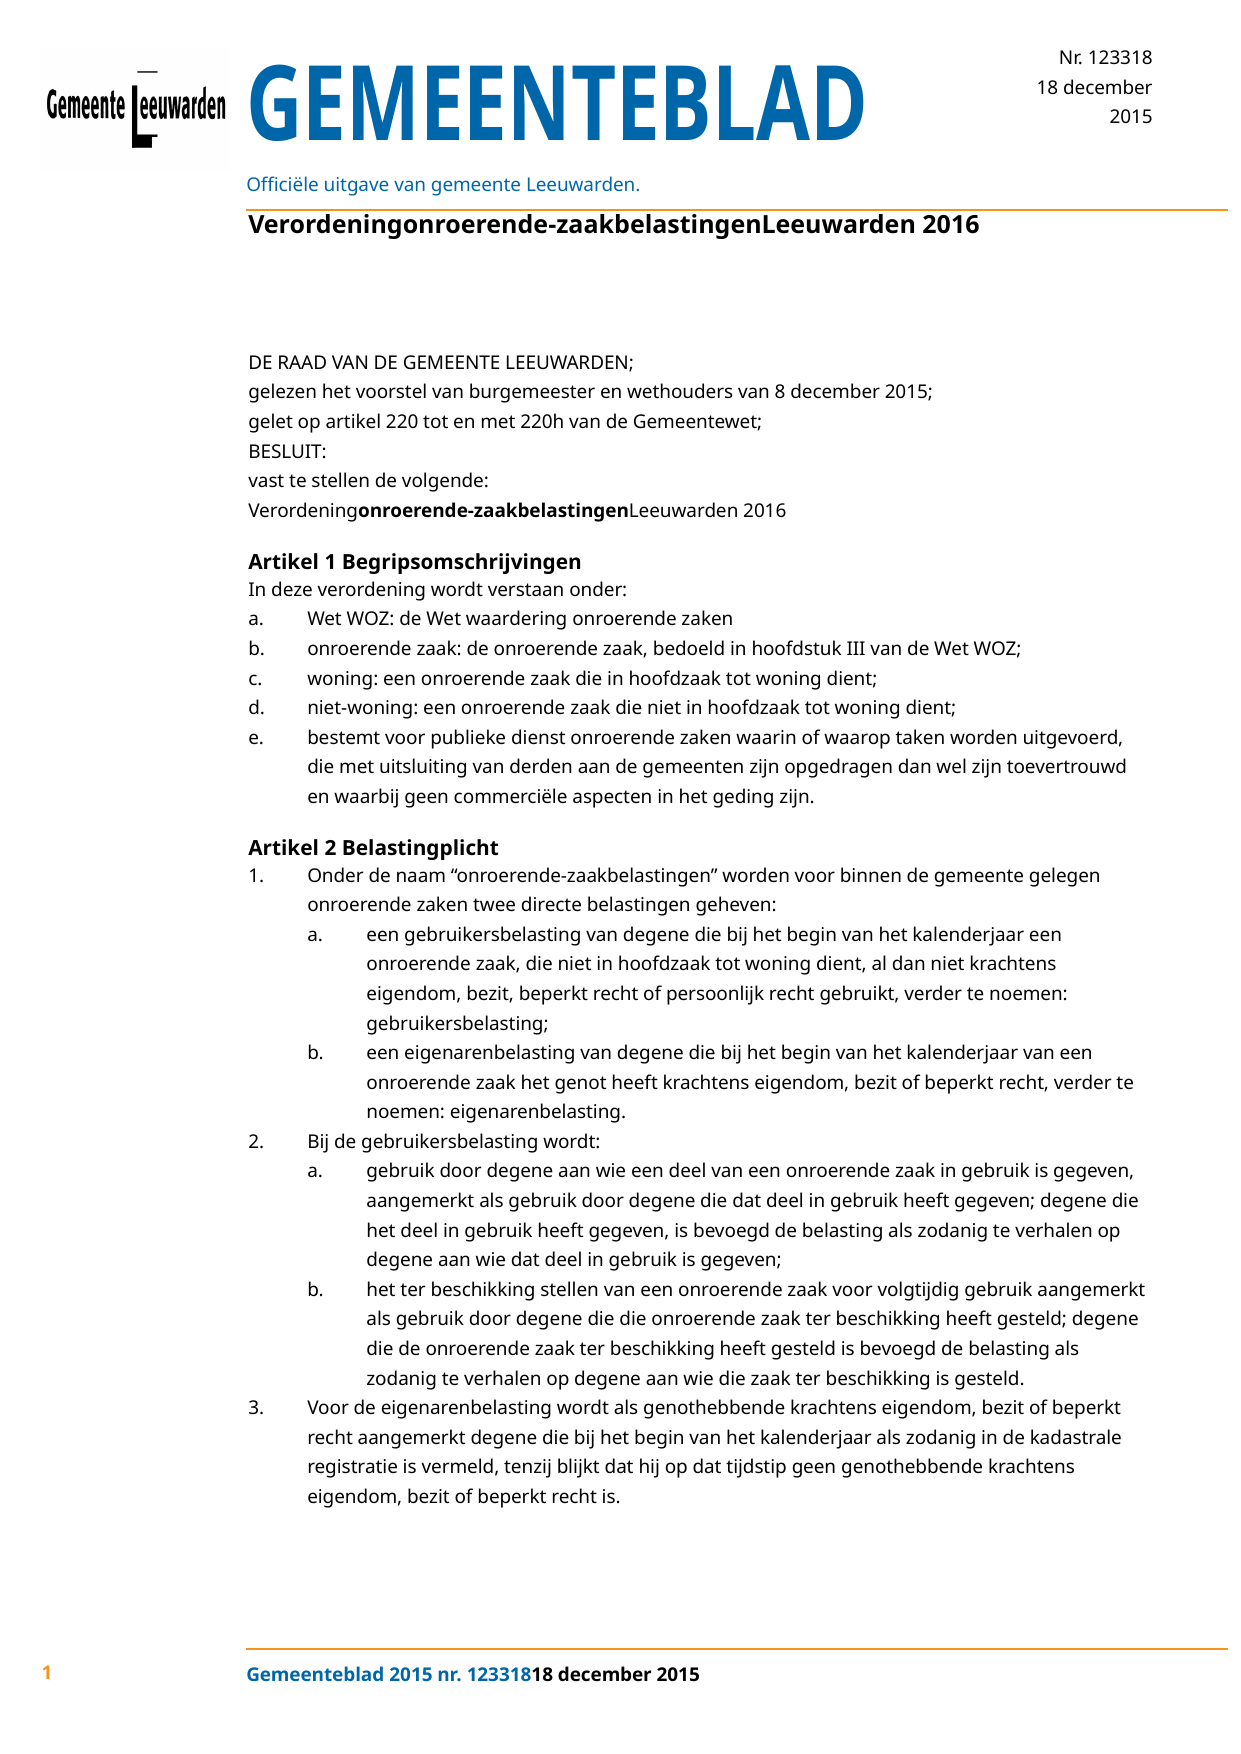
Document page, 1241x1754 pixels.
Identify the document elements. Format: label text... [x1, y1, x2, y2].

text gelet op artikel 220 tot en met 220h van de Gemeentewet; [248, 408, 1152, 434]
text Artikel 1 Begripsomschrijvingen [248, 547, 1152, 576]
text DE RAAD VAN DE GEMEENTE LEEUWARDEN; [248, 349, 1152, 375]
list Bij de gebruikersbelasting wordt: [248, 1128, 1152, 1154]
list niet-woning: een onroerende zaak die niet in hoofdzaak tot woning dient; [248, 694, 1152, 720]
text vast te stellen de volgende: [248, 467, 1152, 493]
text Verordeningonroerende-zaakbelastingenLeeuwarden 2016 [248, 211, 1152, 241]
list een eigenarenbelasting van degene die bij het begin van het kalenderjaar van een onroerende zaak het genot heeft krachtens eigendom, bezit of beperkt recht, verder te noemen: eigenarenbelasting. [307, 1039, 1152, 1124]
text Verordeningonroerende-zaakbelastingenLeeuwarden 2016 [248, 497, 1152, 523]
list gebruik door degene aan wie een deel van een onroerende zaak in gebruik is gegeven, aangemerkt als gebruik door degene die dat deel in gebruik heeft gegeven; degene die het deel in gebruik heeft gegeven, is bevoegd de belasting als zodanig te verhalen op degene aan wie dat deel in gebruik is gegeven; [307, 1158, 1152, 1272]
list een gebruikersbelasting van degene die bij het begin van het kalenderjaar een onroerende zaak, die niet in hoofdzaak tot woning dient, al dan niet krachtens eigendom, bezit, beperkt recht of persoonlijk recht gebruikt, verder te noemen: gebruikersbelasting; [307, 921, 1152, 1036]
text BESLUIT: [248, 438, 1152, 464]
list het ter beschikking stellen van een onroerende zaak voor volgtijdig gebruik aangemerkt als gebruik door degene die die onroerende zaak ter beschikking heeft gesteld; degene die de onroerende zaak ter beschikking heeft gesteld is bevoegd de belasting als zodanig te verhalen op degene aan wie die zaak ter beschikking is gesteld. [307, 1276, 1152, 1391]
text In deze verordening wordt verstaan onder: [248, 576, 1152, 602]
text Artikel 2 Belastingplicht [248, 833, 1152, 862]
list woning: een onroerende zaak die in hoofdzaak tot woning dient; [248, 665, 1152, 690]
list Wet WOZ: de Wet waardering onroerende zaken [248, 606, 1152, 631]
picture [41, 47, 231, 172]
list Onder de naam “onroerende-zaakbelastingen” worden voor binnen de gemeente gelegen onroerende zaken twee directe belastingen geheven: [248, 862, 1152, 917]
list bestemt voor publieke dienst onroerende zaken waarin of waarop taken worden uitgevoerd, die met uitsluiting van derden aan de gemeenten zijn opgedragen dan wel zijn toevertrouwd en waarbij geen commerciële aspecten in het geding zijn. [248, 724, 1152, 809]
list Voor de eigenarenbelasting wordt als genothebbende krachtens eigendom, bezit of beperkt recht aangemerkt degene die bij het begin van het kalenderjaar als zodanig in de kadastrale registratie is vermeld, tenzij blijkt dat hij op dat tijdstip geen genothebbende krachtens eigendom, bezit of beperkt recht is. [248, 1394, 1152, 1509]
list onroerende zaak: de onroerende zaak, bedoeld in hoofdstuk III van de Wet WOZ; [248, 635, 1152, 661]
text gelezen het voorstel van burgemeester en wethouders van 8 december 2015; [248, 379, 1152, 404]
